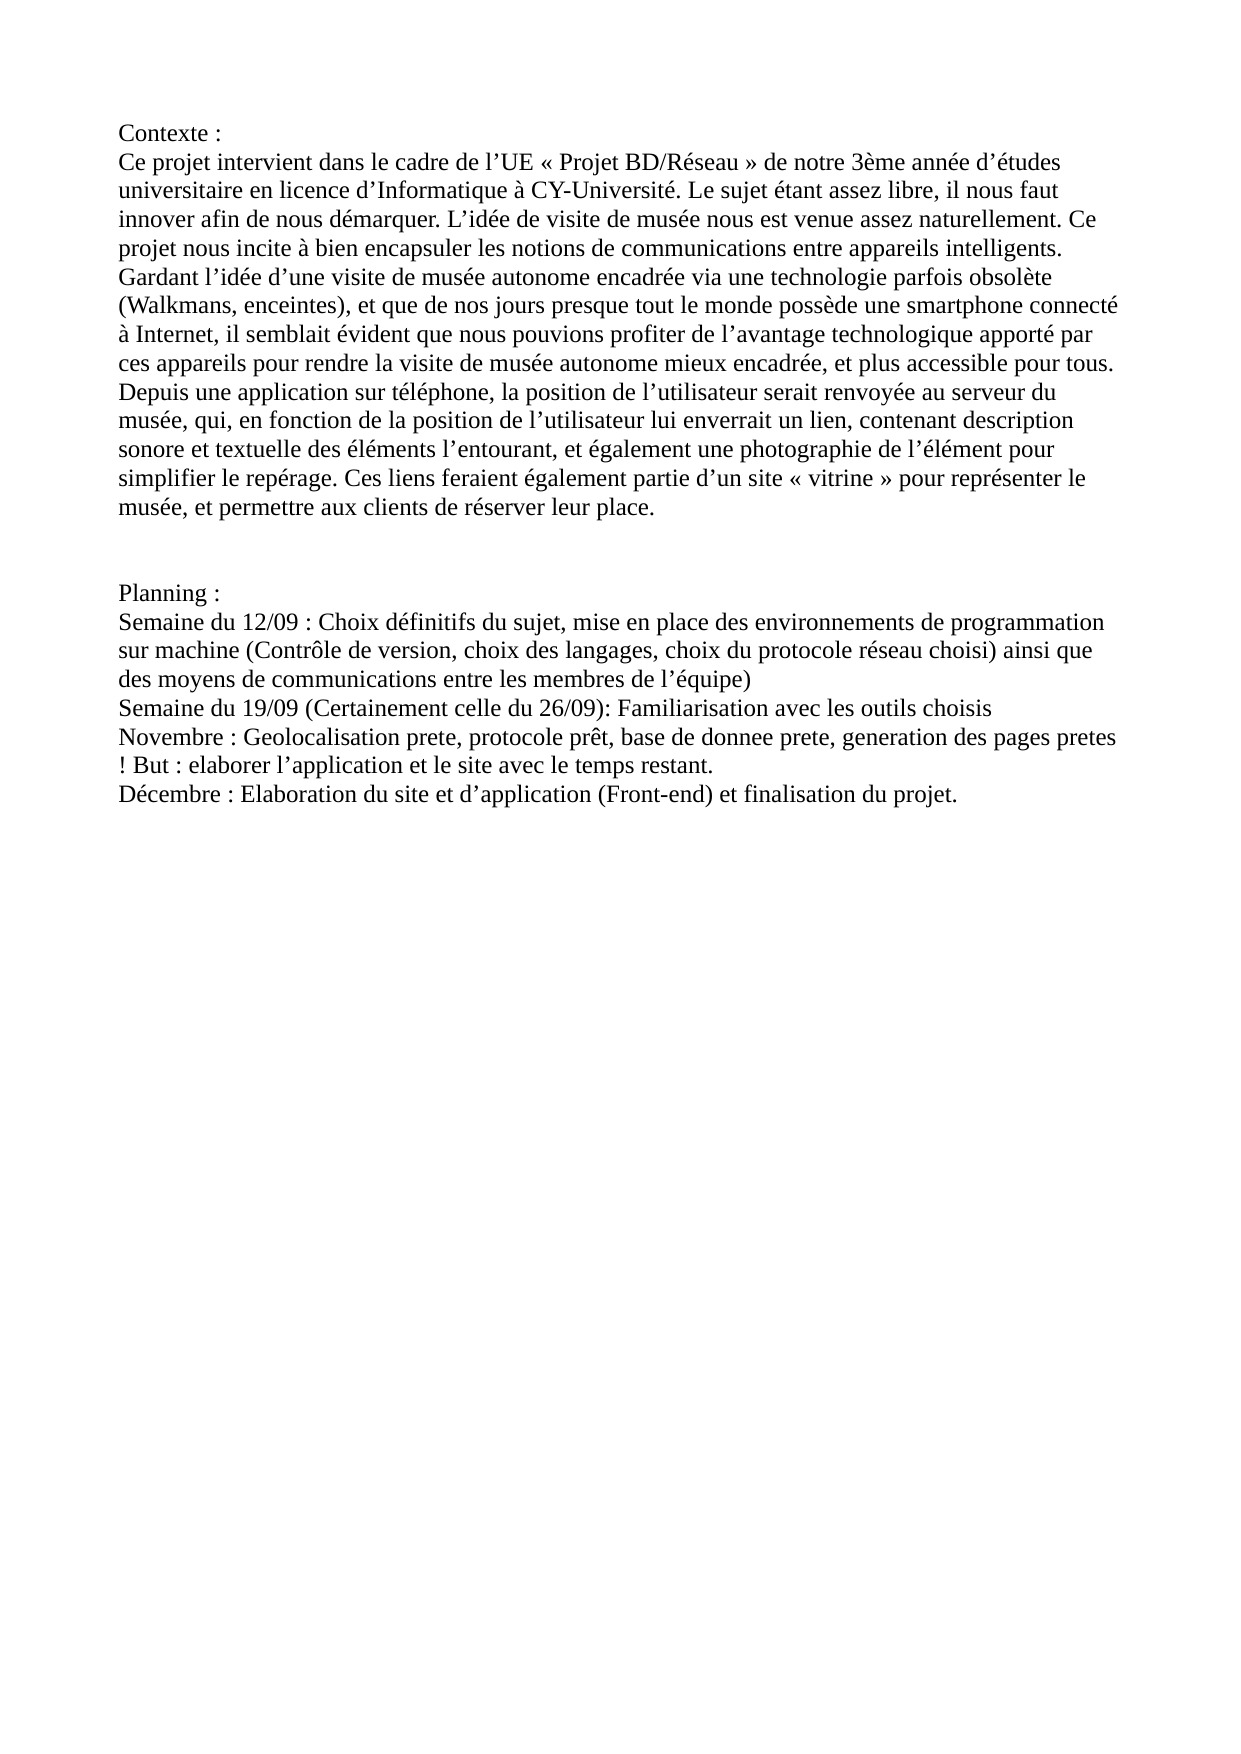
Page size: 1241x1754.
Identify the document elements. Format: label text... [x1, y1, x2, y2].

text Décembre : Elaboration du site et d’application (Front-end) et finalisation du projet. [118, 779, 1122, 808]
text Semaine du 19/09 (Certainement celle du 26/09): Familiarisation avec les outils choisis [118, 693, 1122, 722]
text Novembre : Geolocalisation prete, protocole prêt, base de donnee prete, generation des pages pretes ! But : elaborer l’application et le site avec le temps restant. [118, 722, 1122, 779]
text Contexte : [118, 118, 1122, 147]
text Ce projet intervient dans le cadre de l’UE « Projet BD/Réseau » de notre 3ème année d’études universitaire en licence d’Informatique à CY-Université. Le sujet étant assez libre, il nous faut innover afin de nous démarquer. L’idée de visite de musée nous est venue assez naturellement. Ce projet nous incite à bien encapsuler les notions de communications entre appareils intelligents. Gardant l’idée d’une visite de musée autonome encadrée via une technologie parfois obsolète (Walkmans, enceintes), et que de nos jours presque tout le monde possède une smartphone connecté à Internet, il semblait évident que nous pouvions profiter de l’avantage technologique apporté par ces appareils pour rendre la visite de musée autonome mieux encadrée, et plus accessible pour tous. Depuis une application sur téléphone, la position de l’utilisateur serait renvoyée au serveur du musée, qui, en fonction de la position de l’utilisateur lui enverrait un lien, contenant description sonore et textuelle des éléments l’entourant, et également une photographie de l’élément pour simplifier le repérage. Ces liens feraient également partie d’un site « vitrine » pour représenter le musée, et permettre aux clients de réserver leur place. Planning : [118, 147, 1122, 607]
text Semaine du 12/09 : Choix définitifs du sujet, mise en place des environnements de programmation sur machine (Contrôle de version, choix des langages, choix du protocole réseau choisi) ainsi que des moyens de communications entre les membres de l’équipe) [118, 607, 1122, 693]
